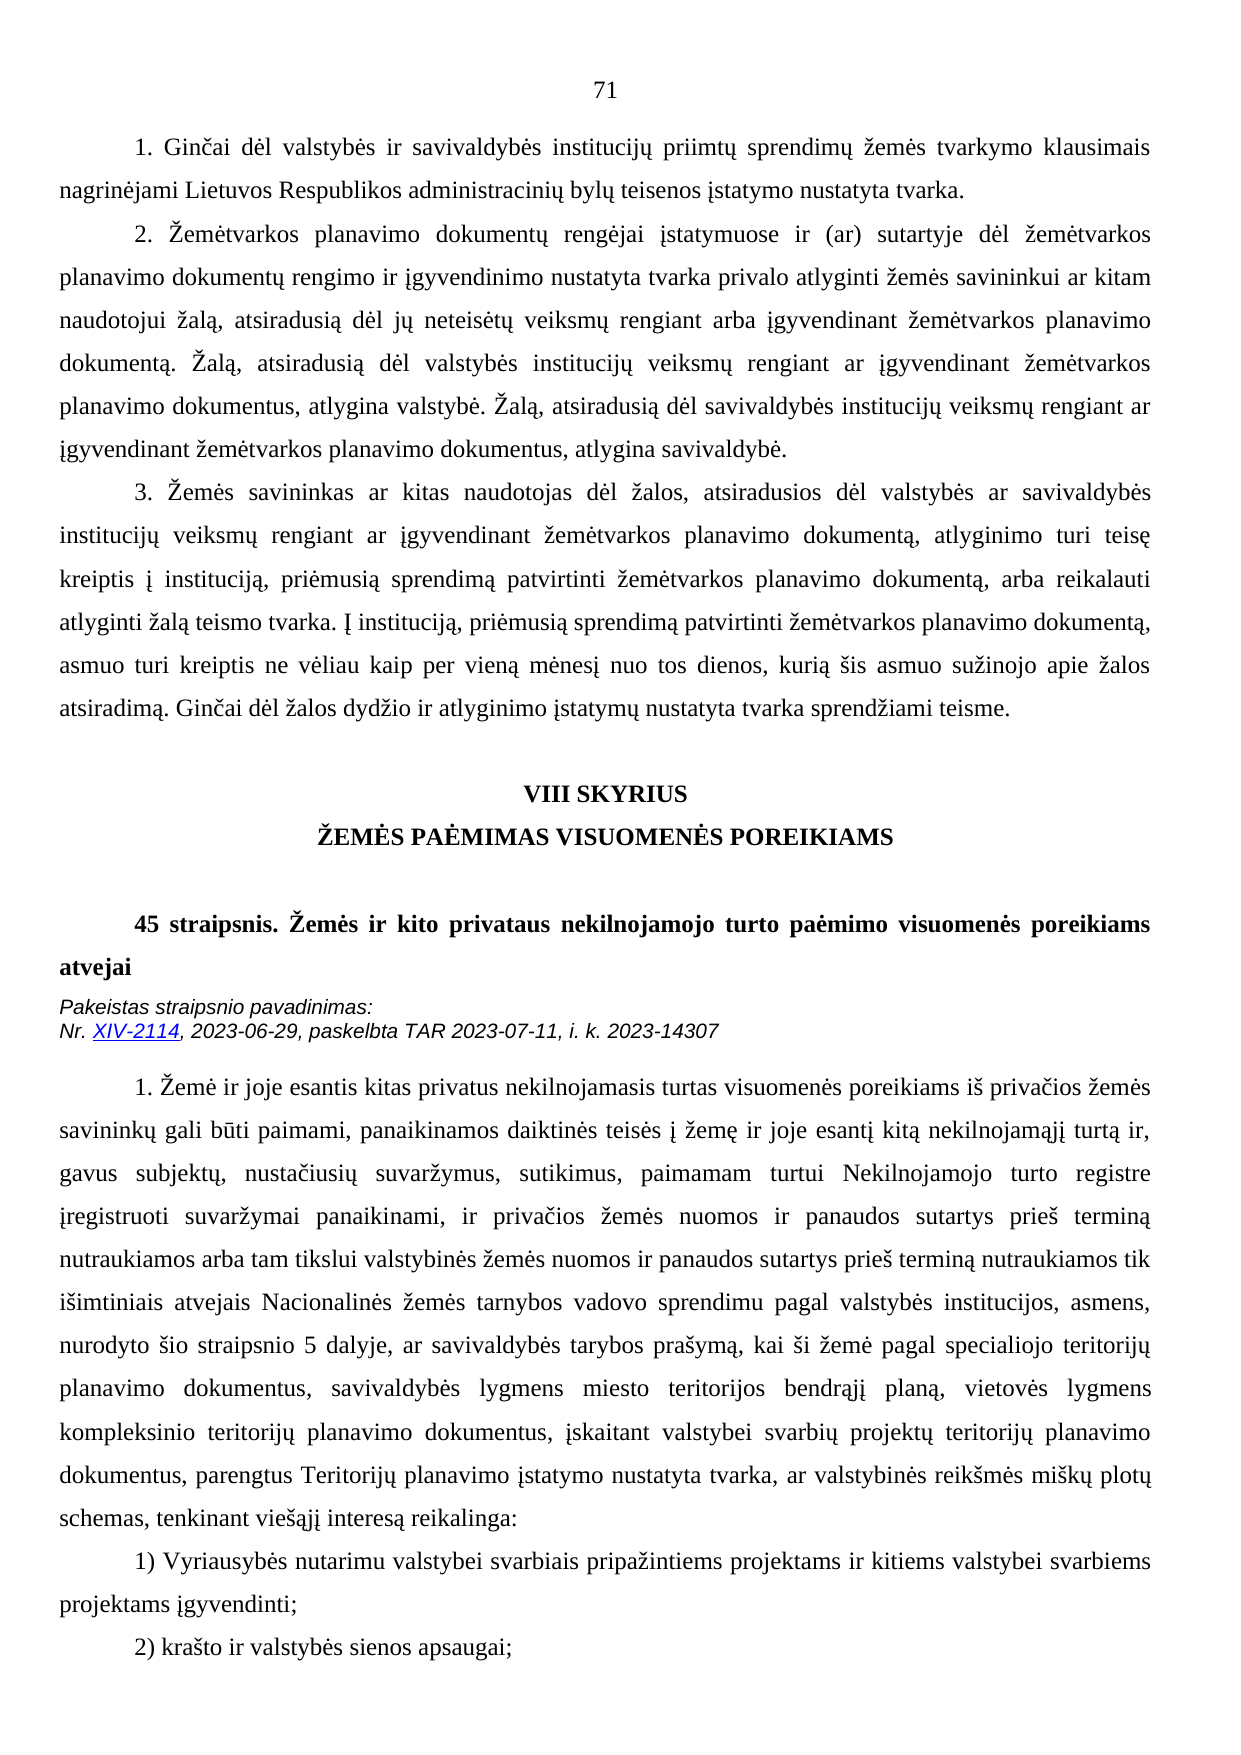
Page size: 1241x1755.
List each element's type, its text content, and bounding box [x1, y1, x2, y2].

text 1. Ginčai dėl valstybės ir savivaldybės institucijų priimtų sprendimų žemės tvarkymo klausimais nagrinėjami Lietuvos Respublikos administracinių bylų teisenos įstatymo nustatyta tvarka. [59, 132, 1152, 204]
text VIII skyrius [59, 779, 1152, 808]
text 3. Žemės savininkas ar kitas naudotojas dėl žalos, atsiradusios dėl valstybės ar savivaldybės institucijų veiksmų rengiant ar įgyvendinant žemėtvarkos planavimo dokumentą, atlyginimo turi teisę kreiptis į instituciją, priėmusią sprendimą patvirtinti žemėtvarkos planavimo dokumentą, arba reikalauti atlyginti žalą teismo tvarka. Į instituciją, priėmusią sprendimą patvirtinti žemėtvarkos planavimo dokumentą, asmuo turi kreiptis ne vėliau kaip per vieną mėnesį nuo tos dienos, kurią šis asmuo sužinojo apie žalos atsiradimą. Ginčai dėl žalos dydžio ir atlyginimo įstatymų nustatyta tvarka sprendžiami teisme. [59, 477, 1152, 722]
text Žemės paėmimas visuomenės poreikiams [59, 822, 1152, 851]
text 2) krašto ir valstybės sienos apsaugai; [59, 1632, 1152, 1661]
text 2. Žemėtvarkos planavimo dokumentų rengėjai įstatymuose ir (ar) sutartyje dėl žemėtvarkos planavimo dokumentų rengimo ir įgyvendinimo nustatyta tvarka privalo atlyginti žemės savininkui ar kitam naudotojui žalą, atsiradusią dėl jų neteisėtų veiksmų rengiant arba įgyvendinant žemėtvarkos planavimo dokumentą. Žalą, atsiradusią dėl valstybės institucijų veiksmų rengiant ar įgyvendinant žemėtvarkos planavimo dokumentus, atlygina valstybė. Žalą, atsiradusią dėl savivaldybės institucijų veiksmų rengiant ar įgyvendinant žemėtvarkos planavimo dokumentus, atlygina savivaldybė. [59, 219, 1152, 463]
text 1. Žemė ir joje esantis kitas privatus nekilnojamasis turtas visuomenės poreikiams iš privačios žemės savininkų gali būti paimami, panaikinamos daiktinės teisės į žemę ir joje esantį kitą nekilnojamąjį turtą ir, gavus subjektų, nustačiusių suvaržymus, sutikimus, paimamam turtui Nekilnojamojo turto registre įregistruoti suvaržymai panaikinami, ir privačios žemės nuomos ir panaudos sutartys prieš terminą nutraukiamos arba tam tikslui valstybinės žemės nuomos ir panaudos sutartys prieš terminą nutraukiamos tik išimtiniais atvejais Nacionalinės žemės tarnybos vadovo sprendimu pagal valstybės institucijos, asmens, nurodyto šio straipsnio 5 dalyje, ar savivaldybės tarybos prašymą, kai ši žemė pagal specialiojo teritorijų planavimo dokumentus, savivaldybės lygmens miesto teritorijos bendrąjį planą, vietovės lygmens kompleksinio teritorijų planavimo dokumentus, įskaitant valstybei svarbių projektų teritorijų planavimo dokumentus, parengtus Teritorijų planavimo įstatymo nustatyta tvarka, ar valstybinės reikšmės miškų plotų schemas, tenkinant viešąjį interesą reikalinga: [59, 1072, 1152, 1532]
text Nr. XIV-2114, 2023-06-29, paskelbta TAR 2023-07-11, i. k. 2023-14307 [59, 1019, 1152, 1043]
text 45 straipsnis. Žemės ir kito privataus nekilnojamojo turto paėmimo visuomenės poreikiams atvejai [59, 909, 1152, 981]
text Pakeistas straipsnio pavadinimas: [59, 995, 1152, 1019]
text 1) Vyriausybės nutarimu valstybei svarbiais pripažintiems projektams ir kitiems valstybei svarbiems projektams įgyvendinti; [59, 1546, 1152, 1618]
